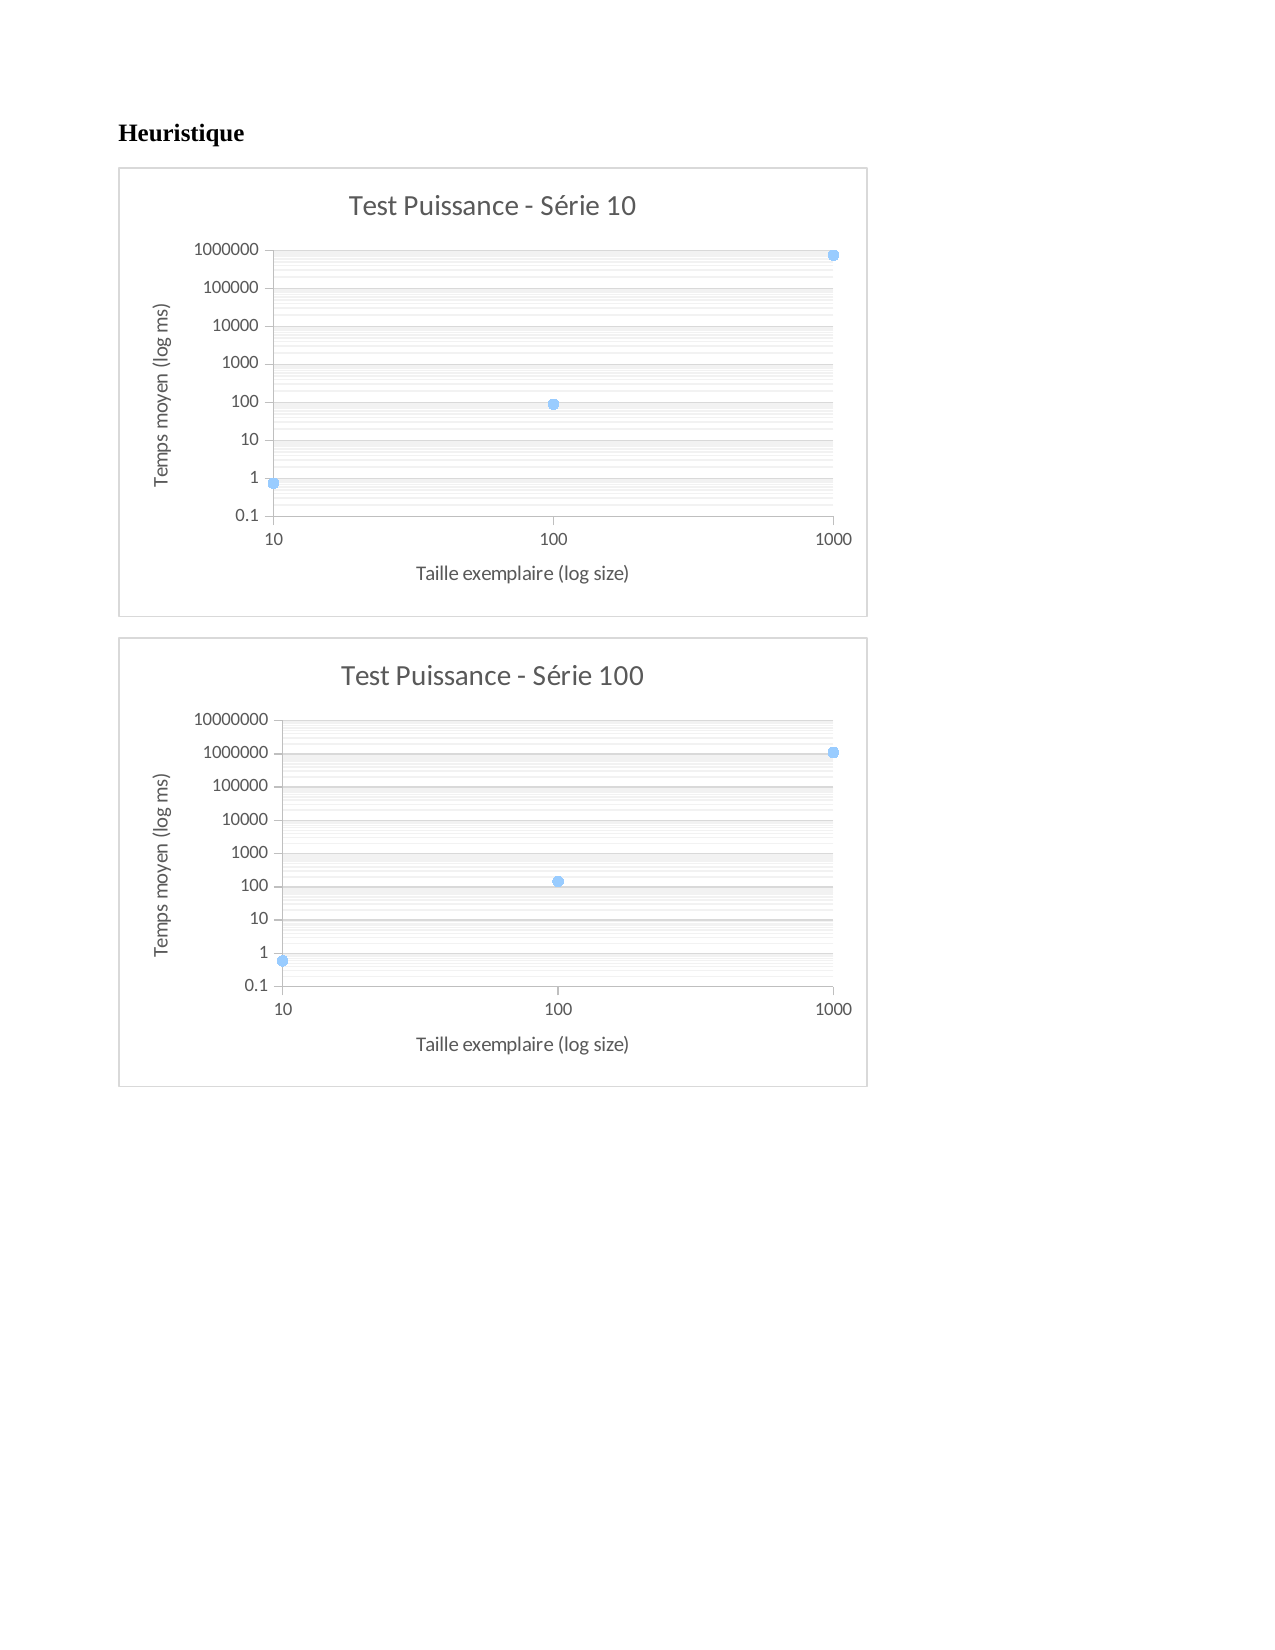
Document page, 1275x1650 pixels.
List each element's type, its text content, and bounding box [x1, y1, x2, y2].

text Heuristique [118, 118, 1157, 147]
